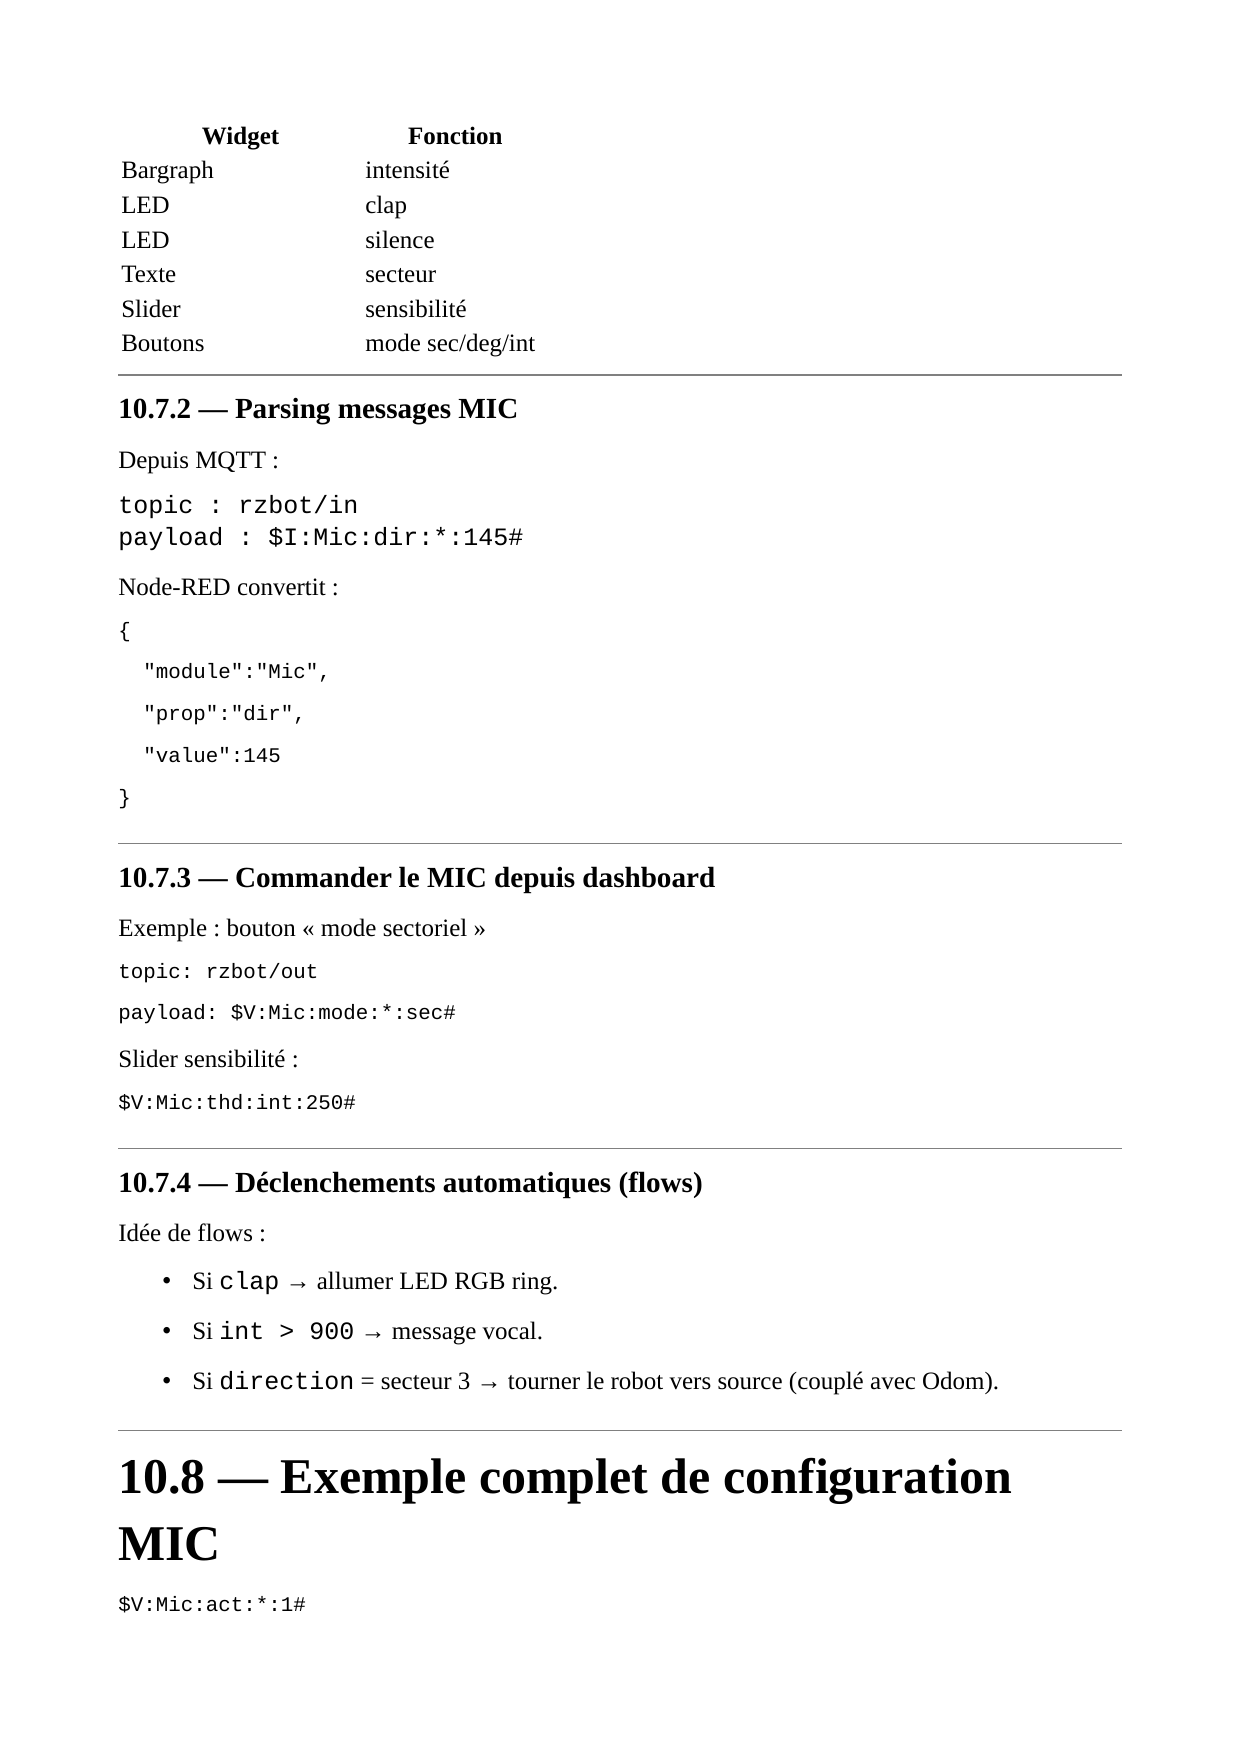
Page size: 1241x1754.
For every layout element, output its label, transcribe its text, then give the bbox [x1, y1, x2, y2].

text } [118, 787, 1122, 810]
table_header Fonction [362, 118, 548, 153]
table_cell intensité [362, 153, 548, 187]
text Depuis MQTT : [118, 445, 1122, 473]
text topic : rzbot/in payload : $I:Mic:dir:*:145# [118, 492, 1122, 553]
subtitle 10.7.2 — Parsing messages MIC [118, 392, 1122, 425]
table_cell Boutons [118, 326, 362, 360]
text Idée de flows : [118, 1218, 1122, 1247]
text $V:Mic:thd:int:250# [118, 1092, 1122, 1115]
subtitle 10.8 — Exemple complet de configuration MIC [118, 1447, 1122, 1571]
table_cell Slider [118, 291, 362, 326]
list Si int > 900 → message vocal. [162, 1316, 1122, 1347]
text "value":145 [118, 745, 1122, 768]
table_cell Bargraph [118, 153, 362, 187]
text "module":"Mic", [118, 661, 1122, 685]
table_cell sensibilité [362, 291, 548, 326]
text Node-RED convertit : [118, 572, 1122, 601]
text { [118, 619, 1122, 643]
table_cell Texte [118, 256, 362, 291]
table_cell clap [362, 187, 548, 222]
table_cell secteur [362, 256, 548, 291]
text Exemple : bouton « mode sectoriel » [118, 913, 1122, 942]
subtitle 10.7.3 — Commander le MIC depuis dashboard [118, 860, 1122, 893]
table_header Widget [118, 118, 362, 153]
table_cell mode sec/deg/int [362, 326, 548, 360]
text $V:Mic:act:*:1# [118, 1594, 1122, 1617]
text Slider sensibilité : [118, 1044, 1122, 1073]
table_cell silence [362, 222, 548, 256]
text payload: $V:Mic:mode:*:sec# [118, 1002, 1122, 1026]
subtitle 10.7.4 — Déclenchements automatiques (flows) [118, 1165, 1122, 1198]
text "prop":"dir", [118, 703, 1122, 727]
list Si direction = secteur 3 → tourner le robot vers source (couplé avec Odom). [162, 1366, 1122, 1397]
table_cell LED [118, 222, 362, 256]
table_cell LED [118, 187, 362, 222]
list Si clap → allumer LED RGB ring. [162, 1266, 1122, 1297]
text topic: rzbot/out [118, 961, 1122, 984]
